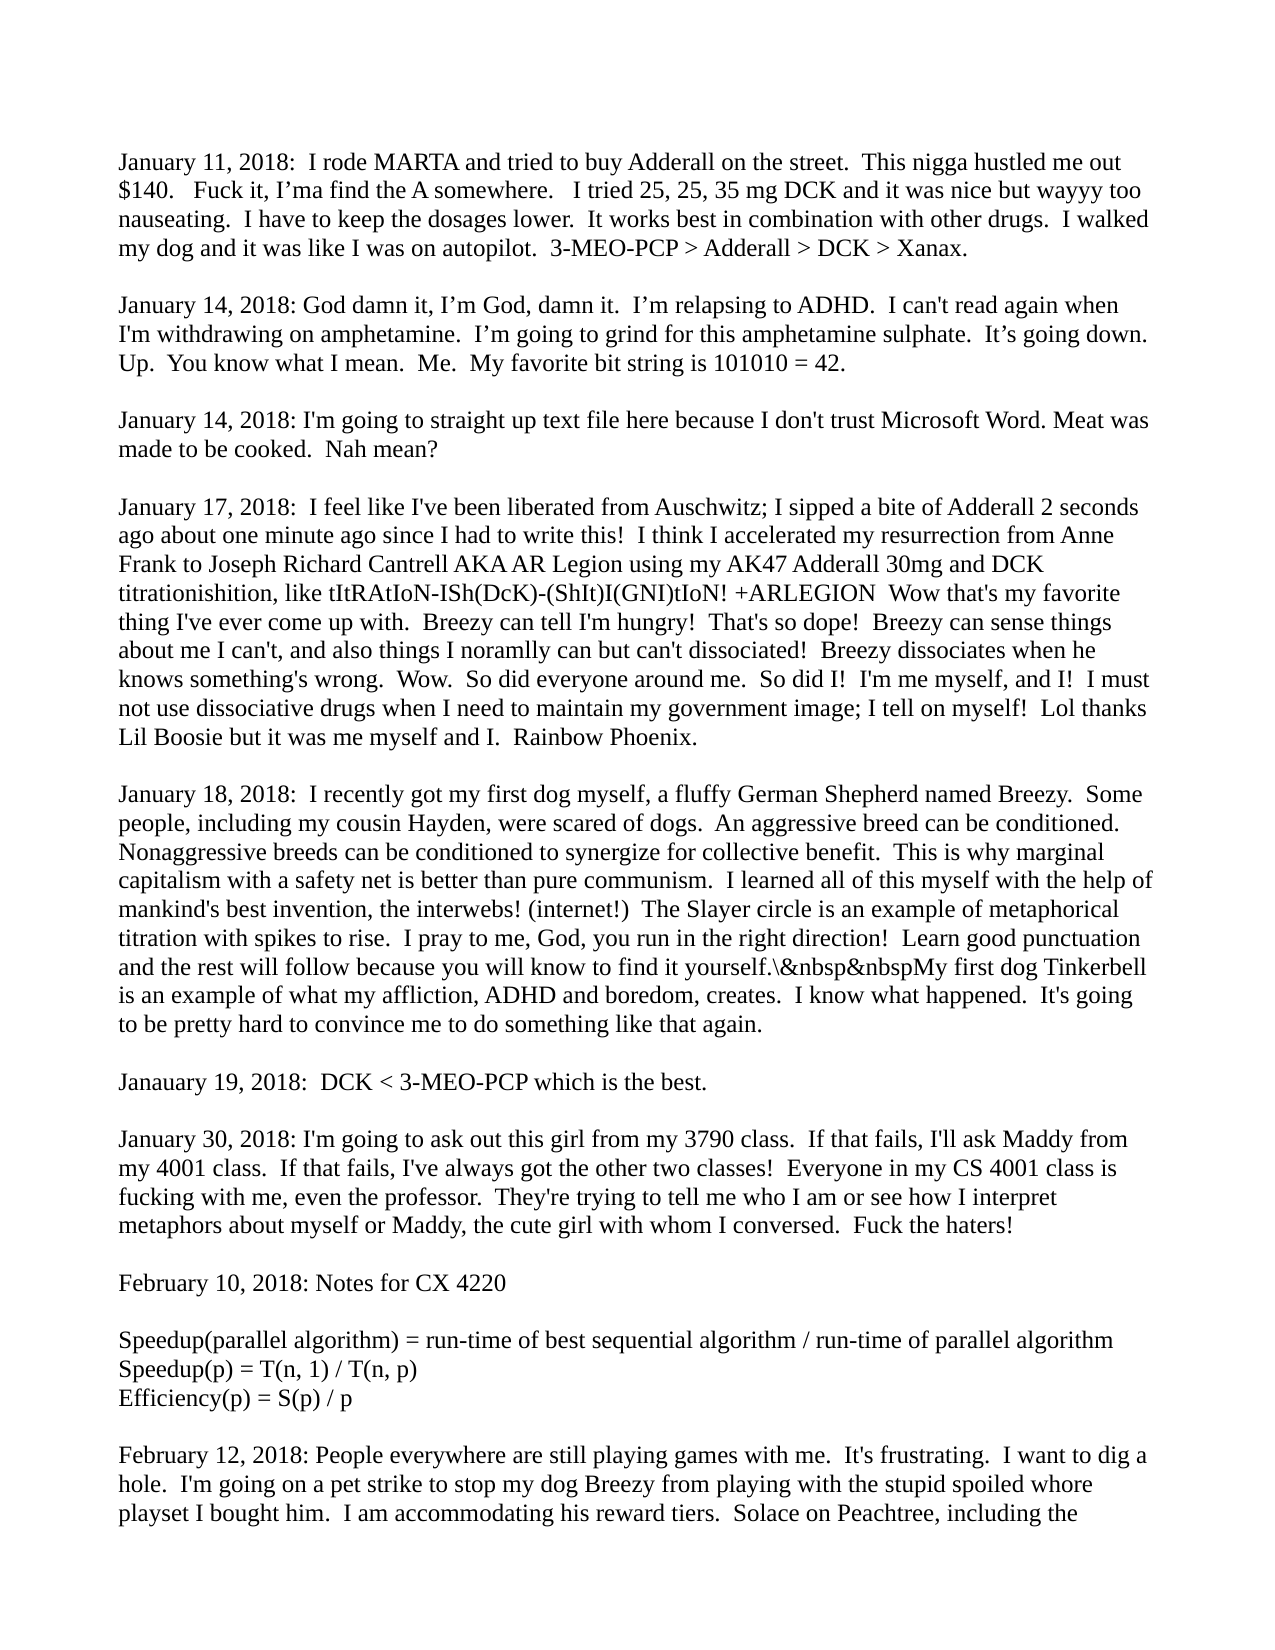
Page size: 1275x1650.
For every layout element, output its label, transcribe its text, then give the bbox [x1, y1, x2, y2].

text Speedup(p) = T(n, 1) / T(n, p) [118, 1354, 1157, 1383]
text Speedup(parallel algorithm) = run-time of best sequential algorithm / run-time of parallel algorithm [118, 1326, 1157, 1354]
text Efficiency(p) = S(p) / p [118, 1383, 1157, 1412]
text January 14, 2018: I'm going to straight up text file here because I don't trust Microsoft Word. Meat was made to be cooked. Nah mean? [118, 406, 1157, 463]
text February 10, 2018: Notes for CX 4220 [118, 1268, 1157, 1297]
text January 30, 2018: I'm going to ask out this girl from my 3790 class. If that fails, I'll ask Maddy from my 4001 class. If that fails, I've always got the other two classes! Everyone in my CS 4001 class is fucking with me, even the professor. They're trying to tell me who I am or see how I interpret metaphors about myself or Maddy, the cute girl with whom I conversed. Fuck the haters! [118, 1124, 1157, 1239]
text Janauary 19, 2018: DCK < 3-MEO-PCP which is the best. [118, 1067, 1157, 1096]
text January 11, 2018: I rode MARTA and tried to buy Adderall on the street. This nigga hustled me out $140. Fuck it, I’ma find the A somewhere. I tried 25, 25, 35 mg DCK and it was nice but wayyy too nauseating. I have to keep the dosages lower. It works best in combination with other drugs. I walked my dog and it was like I was on autopilot. 3-MEO-PCP > Adderall > DCK > Xanax. [118, 147, 1157, 262]
text January 17, 2018: I feel like I've been liberated from Auschwitz; I sipped a bite of Adderall 2 seconds ago about one minute ago since I had to write this! I think I accelerated my resurrection from Anne Frank to Joseph Richard Cantrell AKA AR Legion using my AK47 Adderall 30mg and DCK titrationishition, like tItRAtIoN-ISh(DcK)-(ShIt)I(GNI)tIoN! +ARLEGION Wow that's my favorite thing I've ever come up with. Breezy can tell I'm hungry! That's so dope! Breezy can sense things about me I can't, and also things I noramlly can but can't dissociated! Breezy dissociates when he knows something's wrong. Wow. So did everyone around me. So did I! I'm me myself, and I! I must not use dissociative drugs when I need to maintain my government image; I tell on myself! Lol thanks Lil Boosie but it was me myself and I. Rainbow Phoenix. [118, 492, 1157, 751]
text February 12, 2018: People everywhere are still playing games with me. It's frustrating. I want to dig a hole. I'm going on a pet strike to stop my dog Breezy from playing with the stupid spoiled whore playset I bought him. I am accommodating his reward tiers. Solace on Peachtree, including the [118, 1441, 1157, 1527]
text January 14, 2018: God damn it, I’m God, damn it. I’m relapsing to ADHD. I can't read again when I'm withdrawing on amphetamine. I’m going to grind for this amphetamine sulphate. It’s going down. Up. You know what I mean. Me. My favorite bit string is 101010 = 42. [118, 291, 1157, 377]
text January 18, 2018: I recently got my first dog myself, a fluffy German Shepherd named Breezy. Some people, including my cousin Hayden, were scared of dogs. An aggressive breed can be conditioned. Nonaggressive breeds can be conditioned to synergize for collective benefit. This is why marginal capitalism with a safety net is better than pure communism. I learned all of this myself with the help of mankind's best invention, the interwebs! (internet!) The Slayer circle is an example of metaphorical titration with spikes to rise. I pray to me, God, you run in the right direction! Learn good punctuation and the rest will follow because you will know to find it yourself.\&nbsp&nbspMy first dog Tinkerbell is an example of what my affliction, ADHD and boredom, creates. I know what happened. It's going to be pretty hard to convince me to do something like that again. [118, 779, 1157, 1038]
